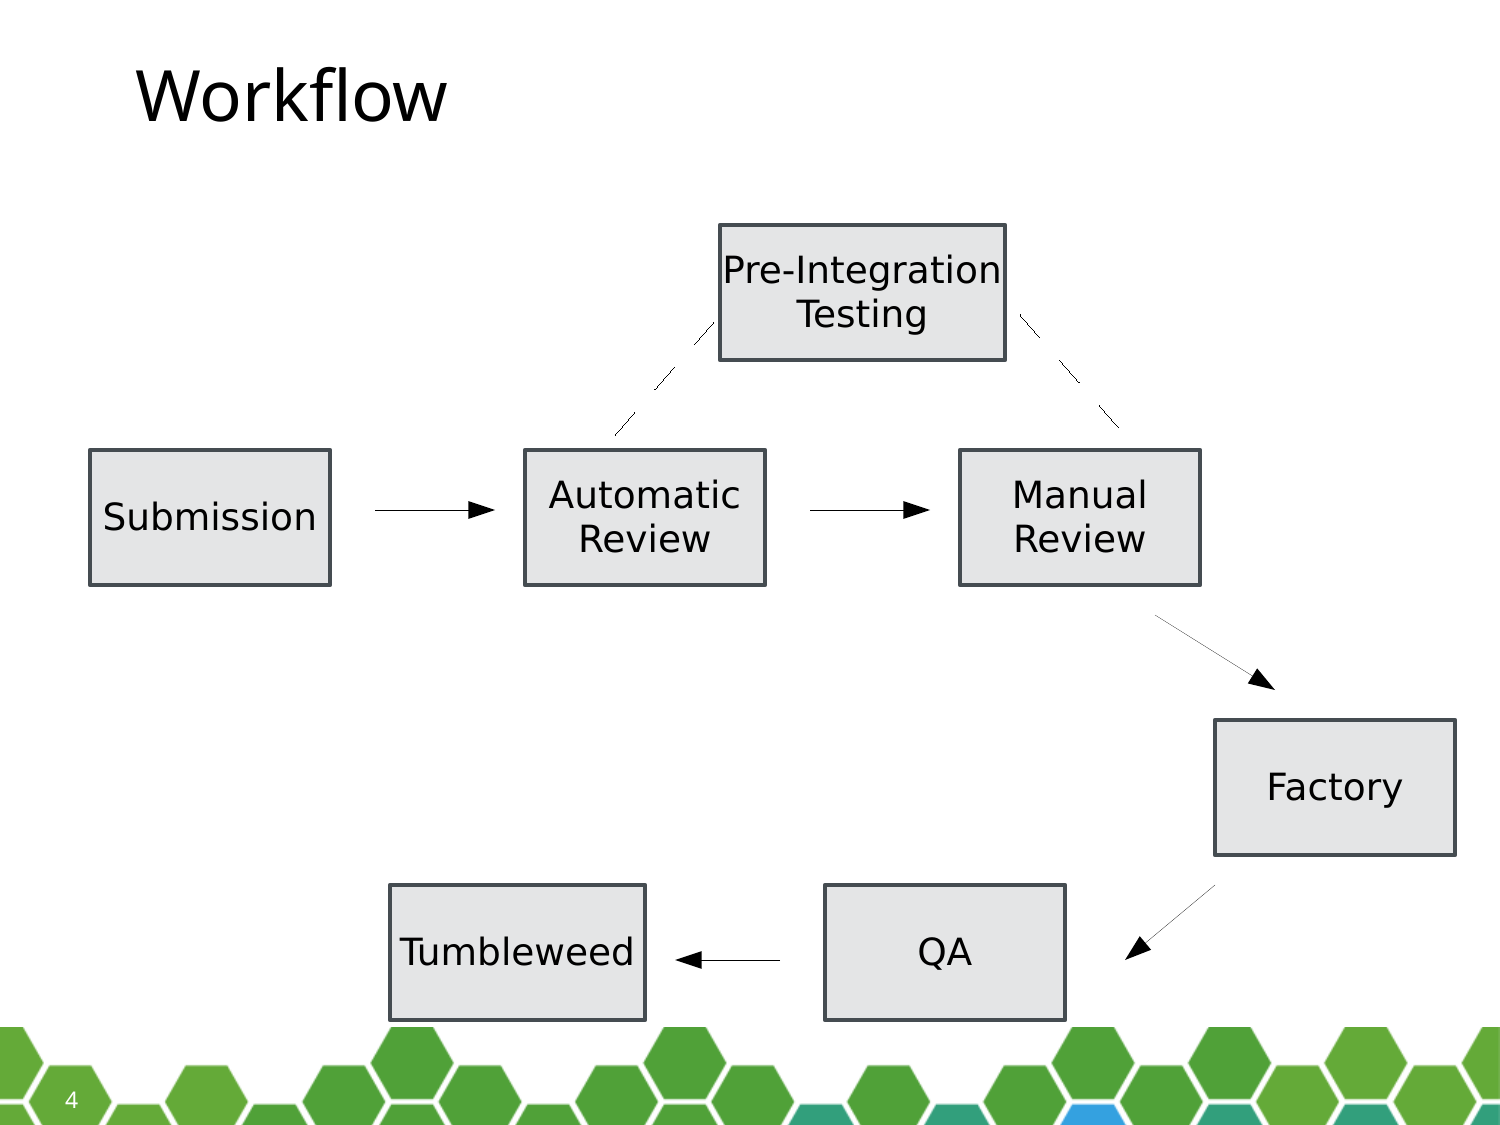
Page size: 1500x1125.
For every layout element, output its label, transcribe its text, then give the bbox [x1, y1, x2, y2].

text_box Manual Review [960, 450, 1201, 586]
picture [0, 1027, 1500, 1125]
text_box Tumbleweed [390, 885, 646, 1021]
text_box Submission [90, 450, 331, 586]
text_box Factory [1215, 720, 1456, 856]
text_box QA [825, 885, 1066, 1021]
text_box Automatic Review [525, 450, 766, 586]
text_box Pre-Integration Testing [720, 224, 1006, 361]
title Workflow [135, 12, 1372, 175]
